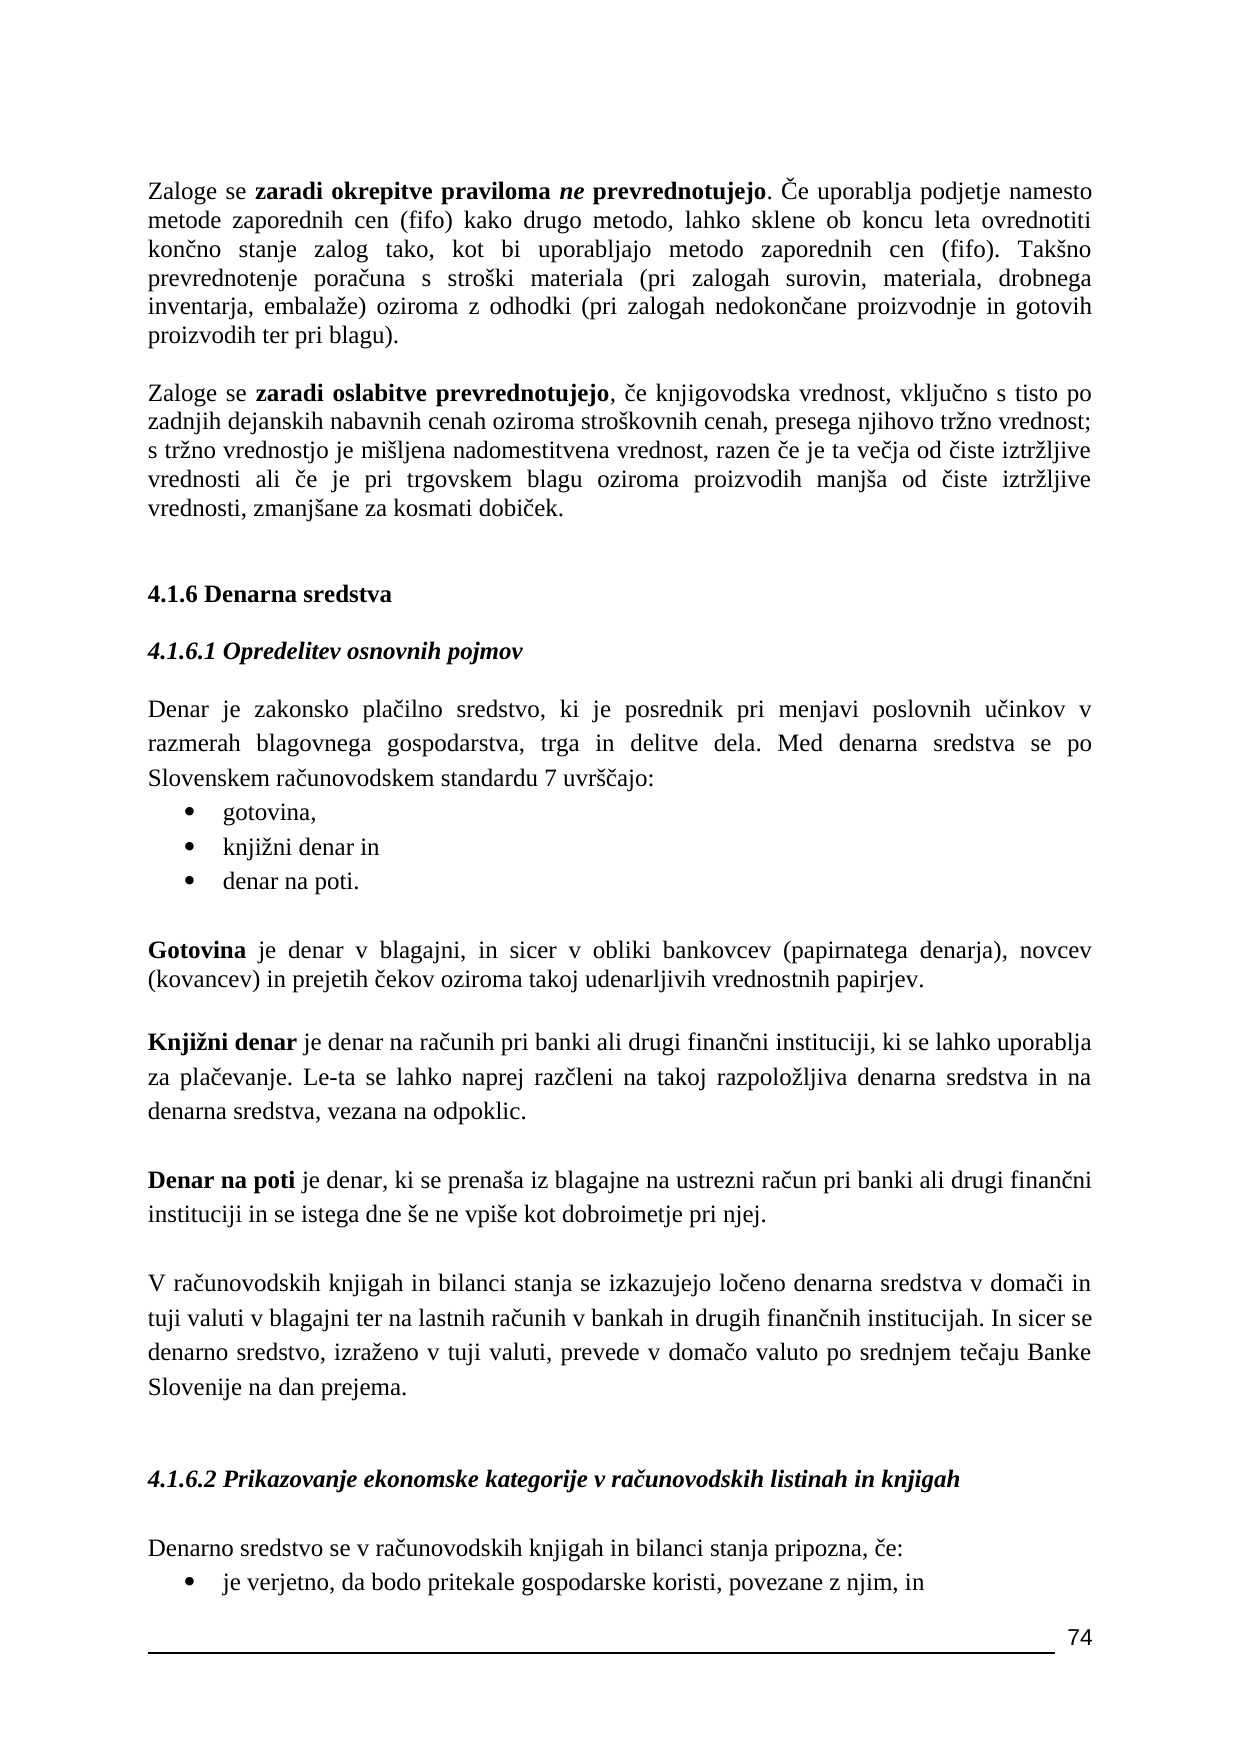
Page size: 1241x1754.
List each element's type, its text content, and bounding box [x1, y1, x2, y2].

list gotovina, [185, 797, 1093, 826]
text Gotovina je denar v blagajni, in sicer v obliki bankovcev (papirnatega denarja), novcev (kovancev) in prejetih čekov oziroma takoj udenarljivih vrednostnih papirjev. [148, 935, 1093, 993]
text Zaloge se zaradi oslabitve prevrednotujejo, če knjigovodska vrednost, vključno s tisto po zadnjih dejanskih nabavnih cenah oziroma stroškovnih cenah, presega njihovo tržno vrednost; s tržno vrednostjo je mišljena nadomestitvena vrednost, razen če je ta večja od čiste iztržljive vrednosti ali če je pri trgovskem blagu oziroma proizvodih manjša od čiste iztržljive vrednosti, zmanjšane za kosmati dobiček. [148, 378, 1093, 521]
list denar na poti. [185, 866, 1093, 895]
text Denar je zakonsko plačilno sredstvo, ki je posrednik pri menjavi poslovnih učinkov v razmerah blagovnega gospodarstva, trga in delitve dela. Med denarna sredstva se po Slovenskem računovodskem standardu 7 uvrščajo: [148, 694, 1093, 792]
text V računovodskih knjigah in bilanci stanja se izkazujejo ločeno denarna sredstva v domači in tuji valuti v blagajni ter na lastnih računih v bankah in drugih finančnih institucijah. In sicer se denarno sredstvo, izraženo v tuji valuti, prevede v domačo valuto po srednjem tečaju Banke Slovenije na dan prejema. [148, 1268, 1093, 1401]
subtitle 4.1.6.2 Prikazovanje ekonomske kategorije v računovodskih listinah in knjigah [148, 1464, 1093, 1493]
subtitle 4.1.6.1 Opredelitev osnovnih pojmov [148, 636, 1093, 665]
text Knjižni denar je denar na računih pri banki ali drugi finančni instituciji, ki se lahko uporablja za plačevanje. Le-ta se lahko naprej razčleni na takoj razpoložljiva denarna sredstva in na denarna sredstva, vezana na odpoklic. [148, 1027, 1093, 1125]
text Denarno sredstvo se v računovodskih knjigah in bilanci stanja pripozna, če: [148, 1533, 1093, 1562]
list knjižni denar in [185, 832, 1093, 861]
subtitle 4.1.6 Denarna sredstva [148, 579, 1093, 608]
text Zaloge se zaradi okrepitve praviloma ne prevrednotujejo. Če uporablja podjetje namesto metode zaporednih cen (fifo) kako drugo metodo, lahko sklene ob koncu leta ovrednotiti končno stanje zalog tako, kot bi uporabljajo metodo zaporednih cen (fifo). Takšno prevrednotenje poračuna s stroški materiala (pri zalogah surovin, materiala, drobnega inventarja, embalaže) oziroma z odhodki (pri zalogah nedokončane proizvodnje in gotovih proizvodih ter pri blagu). [148, 176, 1093, 349]
list je verjetno, da bodo pritekale gospodarske koristi, povezane z njim, in [185, 1567, 1093, 1596]
text Denar na poti je denar, ki se prenaša iz blagajne na ustrezni račun pri banki ali drugi finančni instituciji in se istega dne še ne vpiše kot dobroimetje pri njej. [148, 1165, 1093, 1228]
